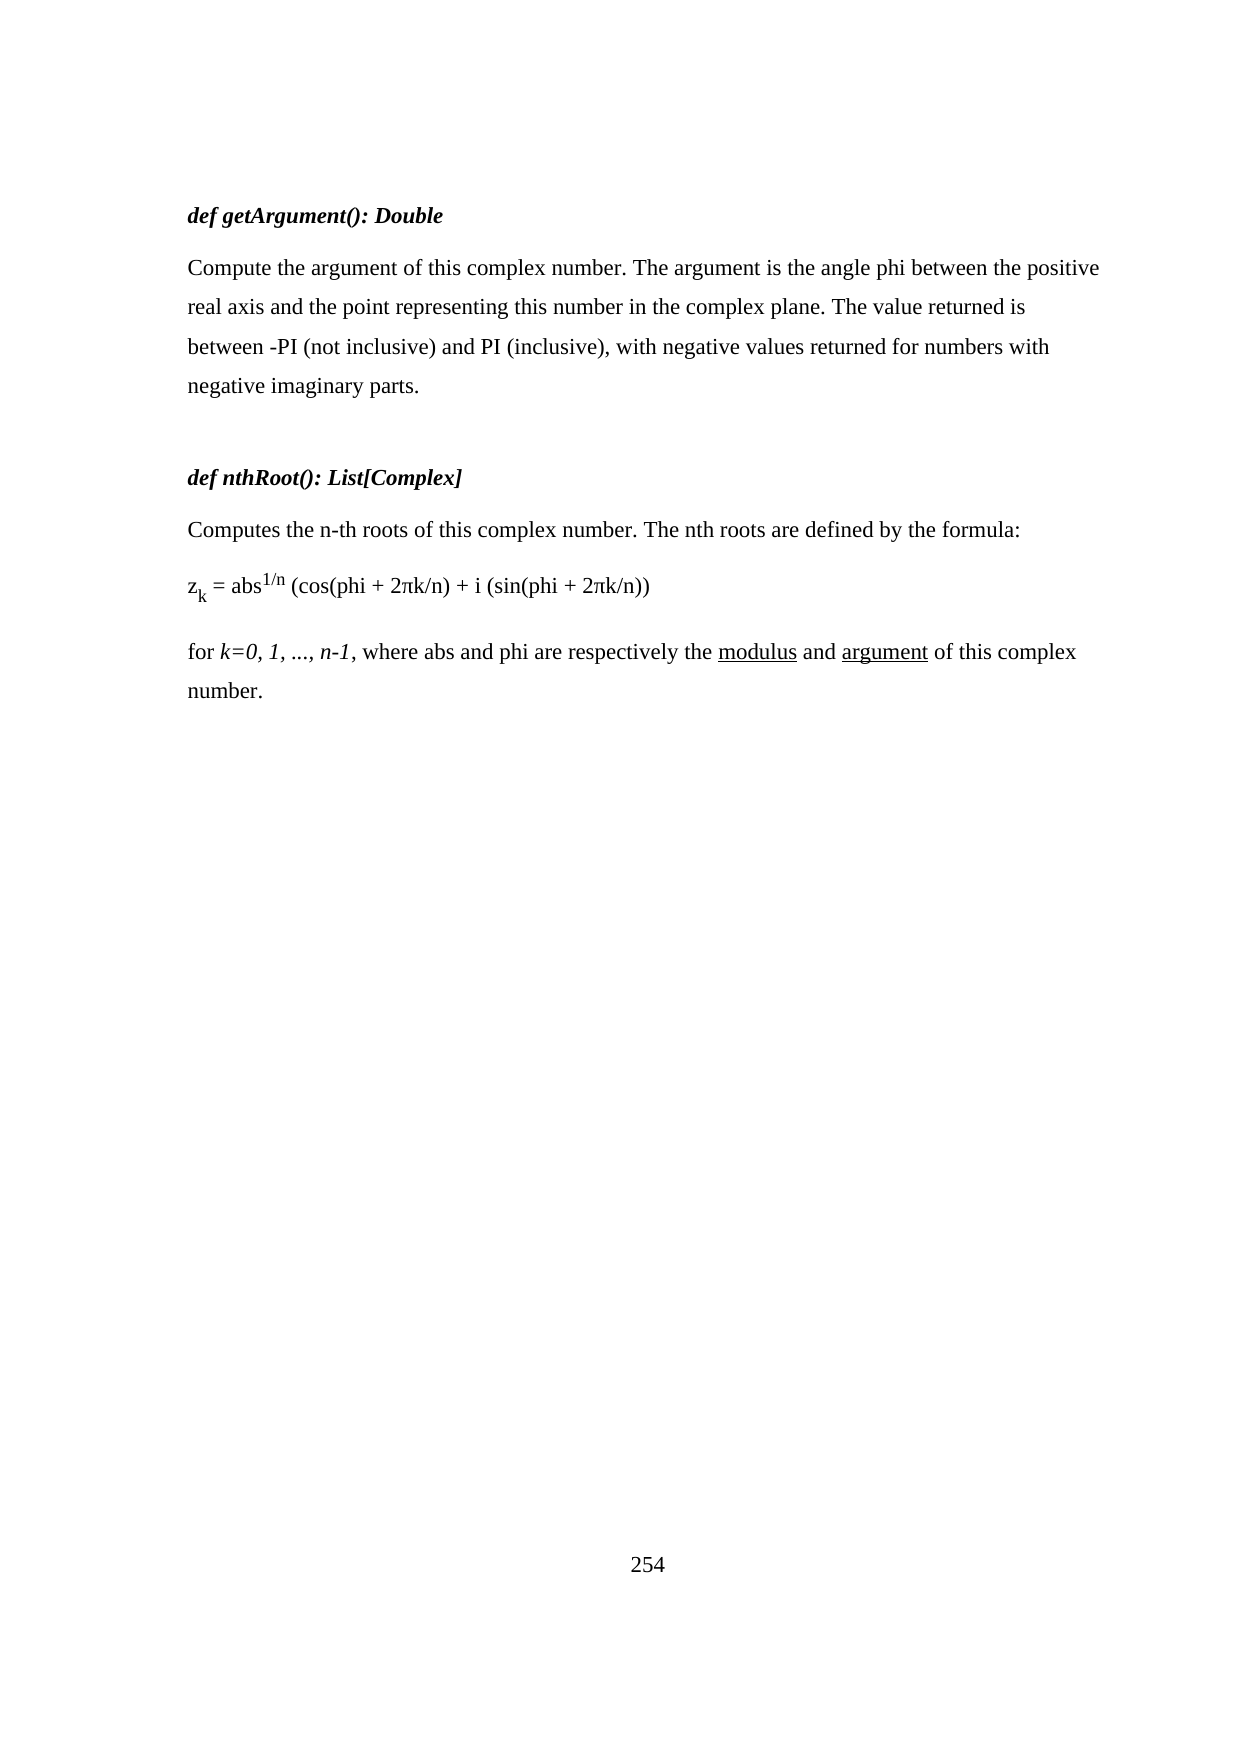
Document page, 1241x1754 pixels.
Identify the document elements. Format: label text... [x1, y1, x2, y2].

text def nthRoot(): List[Complex] [187, 464, 1108, 490]
text Computes the n-th roots of this complex number. The nth roots are defined by the formula: [187, 516, 1108, 542]
text Compute the argument of this complex number. The argument is the angle phi between the positive real axis and the point representing this number in the complex plane. The value returned is between -PI (not inclusive) and PI (inclusive), with negative values returned for numbers with negative imaginary parts. [187, 254, 1108, 438]
text def getArgument(): Double [187, 202, 1108, 228]
text for k=0, 1, ..., n-1, where abs and phi are respectively the modulus and argument of this complex number. [187, 638, 1108, 742]
text zk = abs1/n (cos(phi + 2πk/n) + i (sin(phi + 2πk/n)) [187, 568, 1108, 606]
